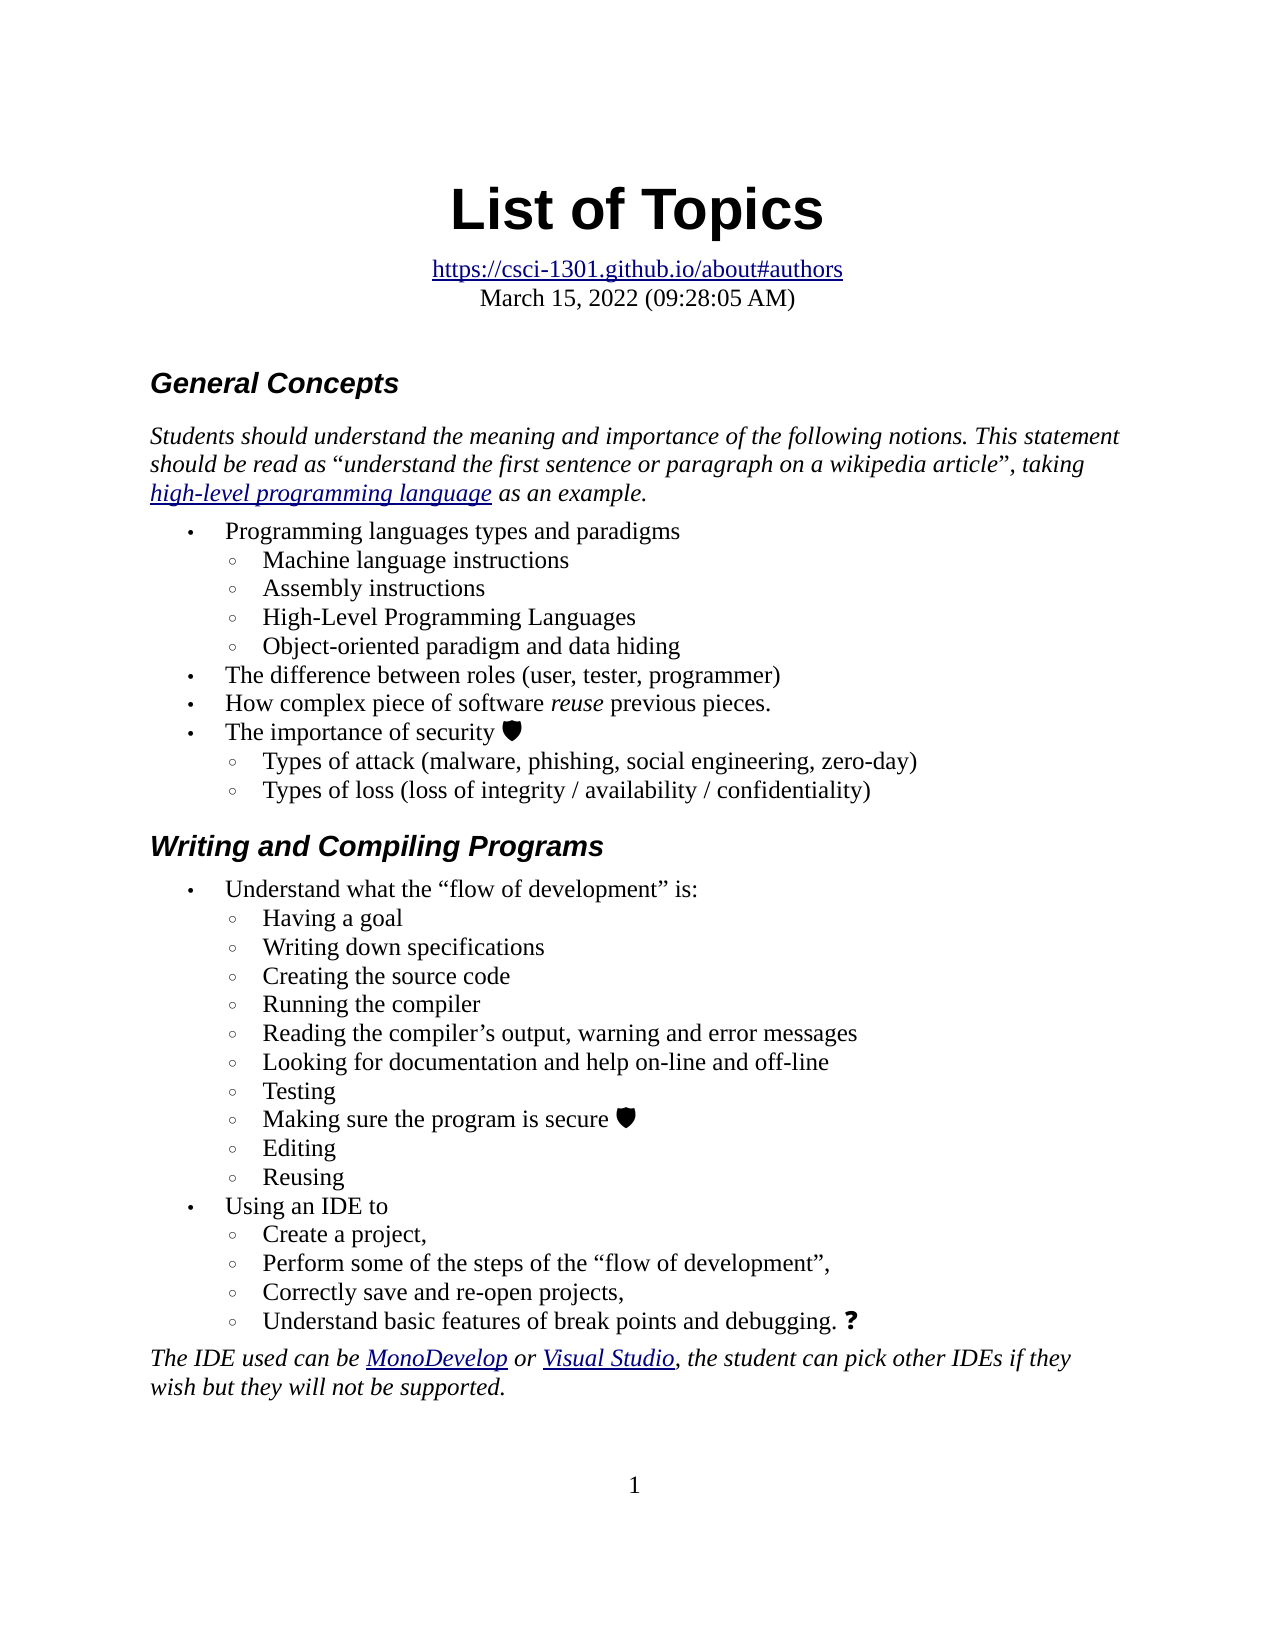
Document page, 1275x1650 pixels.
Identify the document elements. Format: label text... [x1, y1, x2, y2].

text https://csci-1301.github.io/about#authors [150, 254, 1125, 283]
text March 15, 2022 (09:28:05 AM) [150, 283, 1125, 312]
list Creating the source code [225, 961, 1125, 989]
list Understand basic features of break points and debugging. ❓ [225, 1306, 1125, 1334]
text Students should understand the meaning and importance of the following notions. This statement should be read as “understand the first sentence or paragraph on a wikipedia article”, taking high-level programming language as an example. [150, 421, 1125, 507]
text The IDE used can be MonoDevelop or Visual Studio, the student can pick other IDEs if they wish but they will not be supported. [150, 1343, 1125, 1401]
list Perform some of the steps of the “flow of development”, [225, 1248, 1125, 1277]
list Editing [225, 1133, 1125, 1162]
list How complex piece of software reuse previous pieces. [187, 688, 1125, 717]
list Types of loss (loss of integrity / availability / confidentiality) [225, 775, 1125, 803]
list Reusing [225, 1162, 1125, 1191]
list Programming languages types and paradigms [187, 516, 1125, 545]
list Looking for documentation and help on-line and off-line [225, 1047, 1125, 1076]
list Create a project, [225, 1219, 1125, 1248]
list Understand what the “flow of development” is: [187, 874, 1125, 903]
subtitle Writing and Compiling Programs [150, 828, 1125, 862]
list The importance of security 🛡️ [187, 717, 1125, 746]
list Correctly save and re-open projects, [225, 1277, 1125, 1306]
list Running the compiler [225, 989, 1125, 1018]
list Object-oriented paradigm and data hiding [225, 631, 1125, 660]
title List of Topics [150, 175, 1125, 242]
list Having a goal [225, 903, 1125, 932]
list Machine language instructions [225, 545, 1125, 573]
list The difference between roles (user, tester, programmer) [187, 660, 1125, 688]
subtitle General Concepts [150, 366, 1125, 399]
list Making sure the program is secure 🛡️ [225, 1104, 1125, 1133]
list Types of attack (malware, phishing, social engineering, zero-day) [225, 746, 1125, 775]
list Writing down specifications [225, 932, 1125, 961]
list High-Level Programming Languages [225, 602, 1125, 631]
list Assembly instructions [225, 573, 1125, 602]
list Using an IDE to [187, 1191, 1125, 1219]
list Reading the compiler’s output, warning and error messages [225, 1018, 1125, 1047]
list Testing [225, 1076, 1125, 1104]
